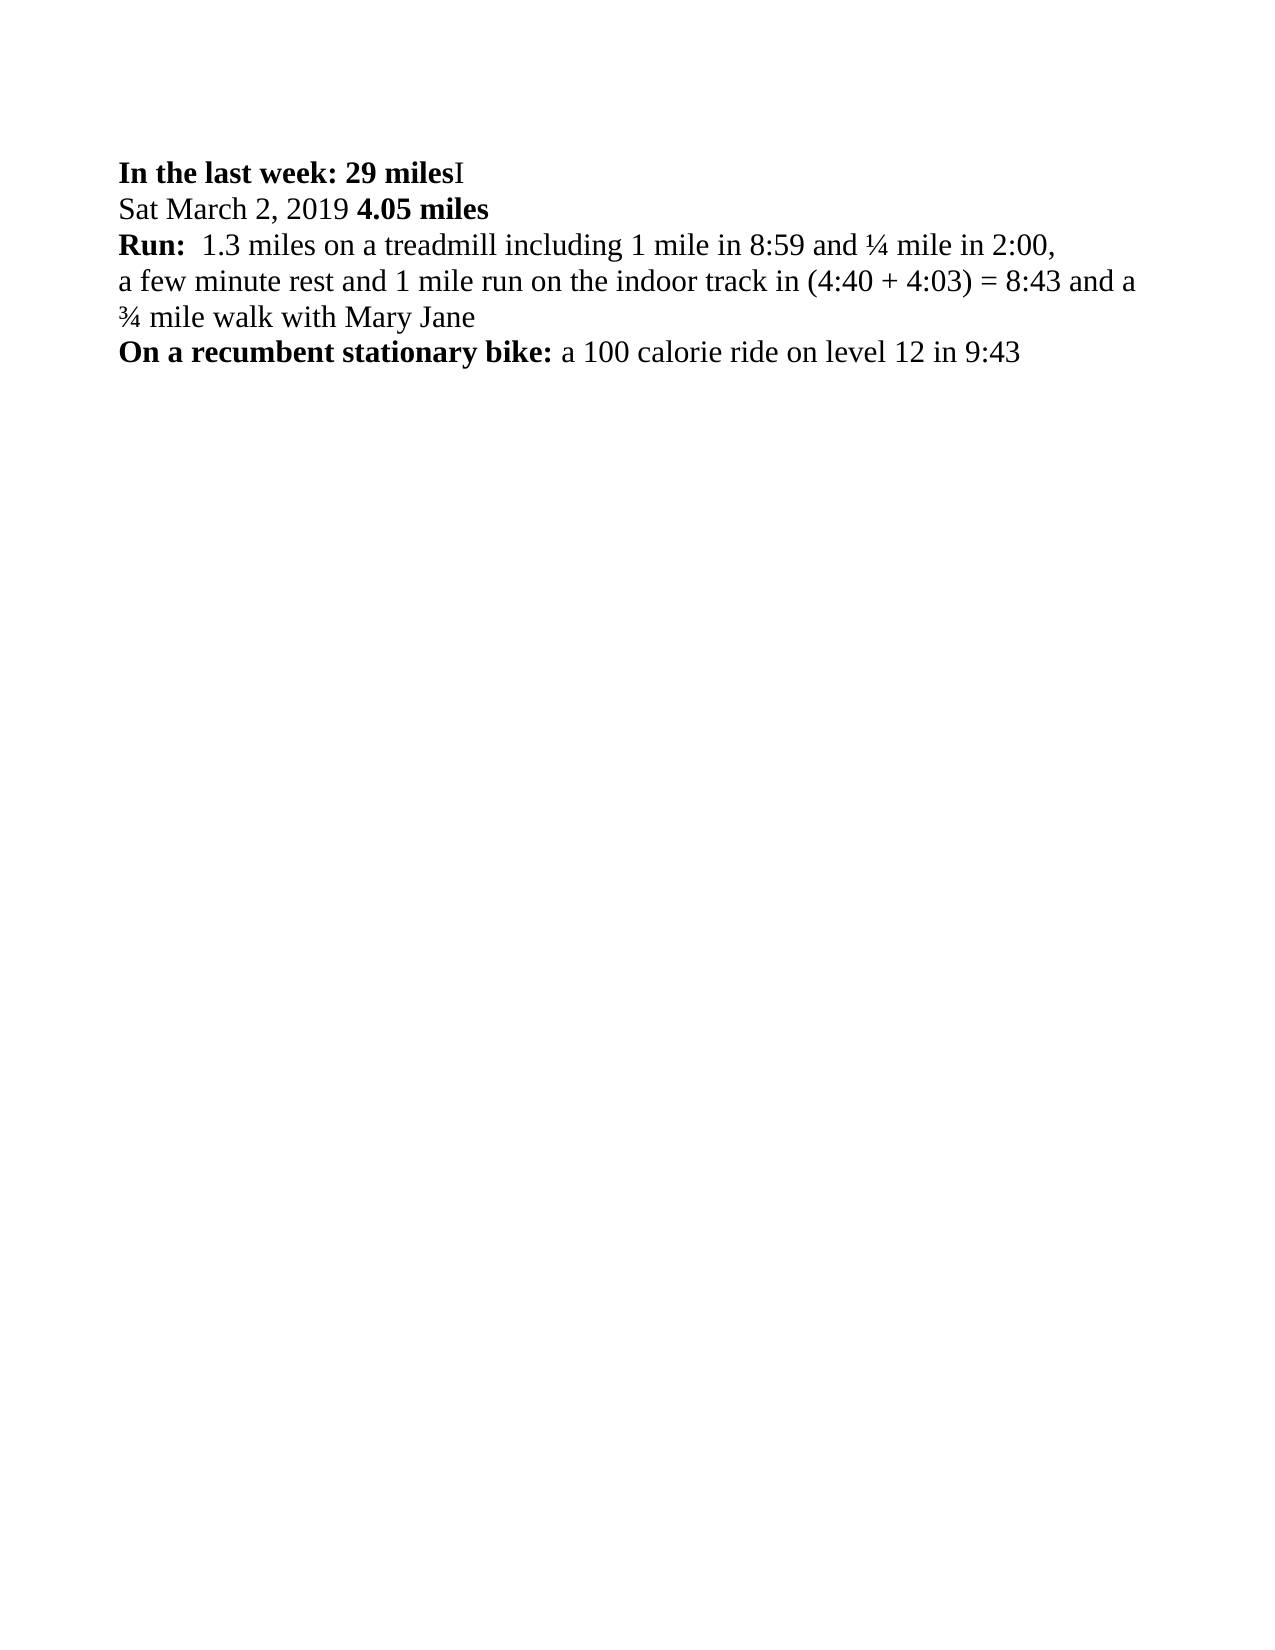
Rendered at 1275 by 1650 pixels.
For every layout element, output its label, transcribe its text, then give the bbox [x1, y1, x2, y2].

text Run: 1.3 miles on a treadmill including 1 mile in 8:59 and ¼ mile in 2:00, [118, 226, 1161, 262]
text In the last week: 29 milesI [118, 154, 1161, 190]
text On a recumbent stationary bike: a 100 calorie ride on level 12 in 9:43 [118, 334, 1161, 370]
text Sat March 2, 2019 4.05 miles [118, 190, 1161, 226]
text a few minute rest and 1 mile run on the indoor track in (4:40 + 4:03) = 8:43 and a ¾ mile walk with Mary Jane [118, 262, 1161, 334]
